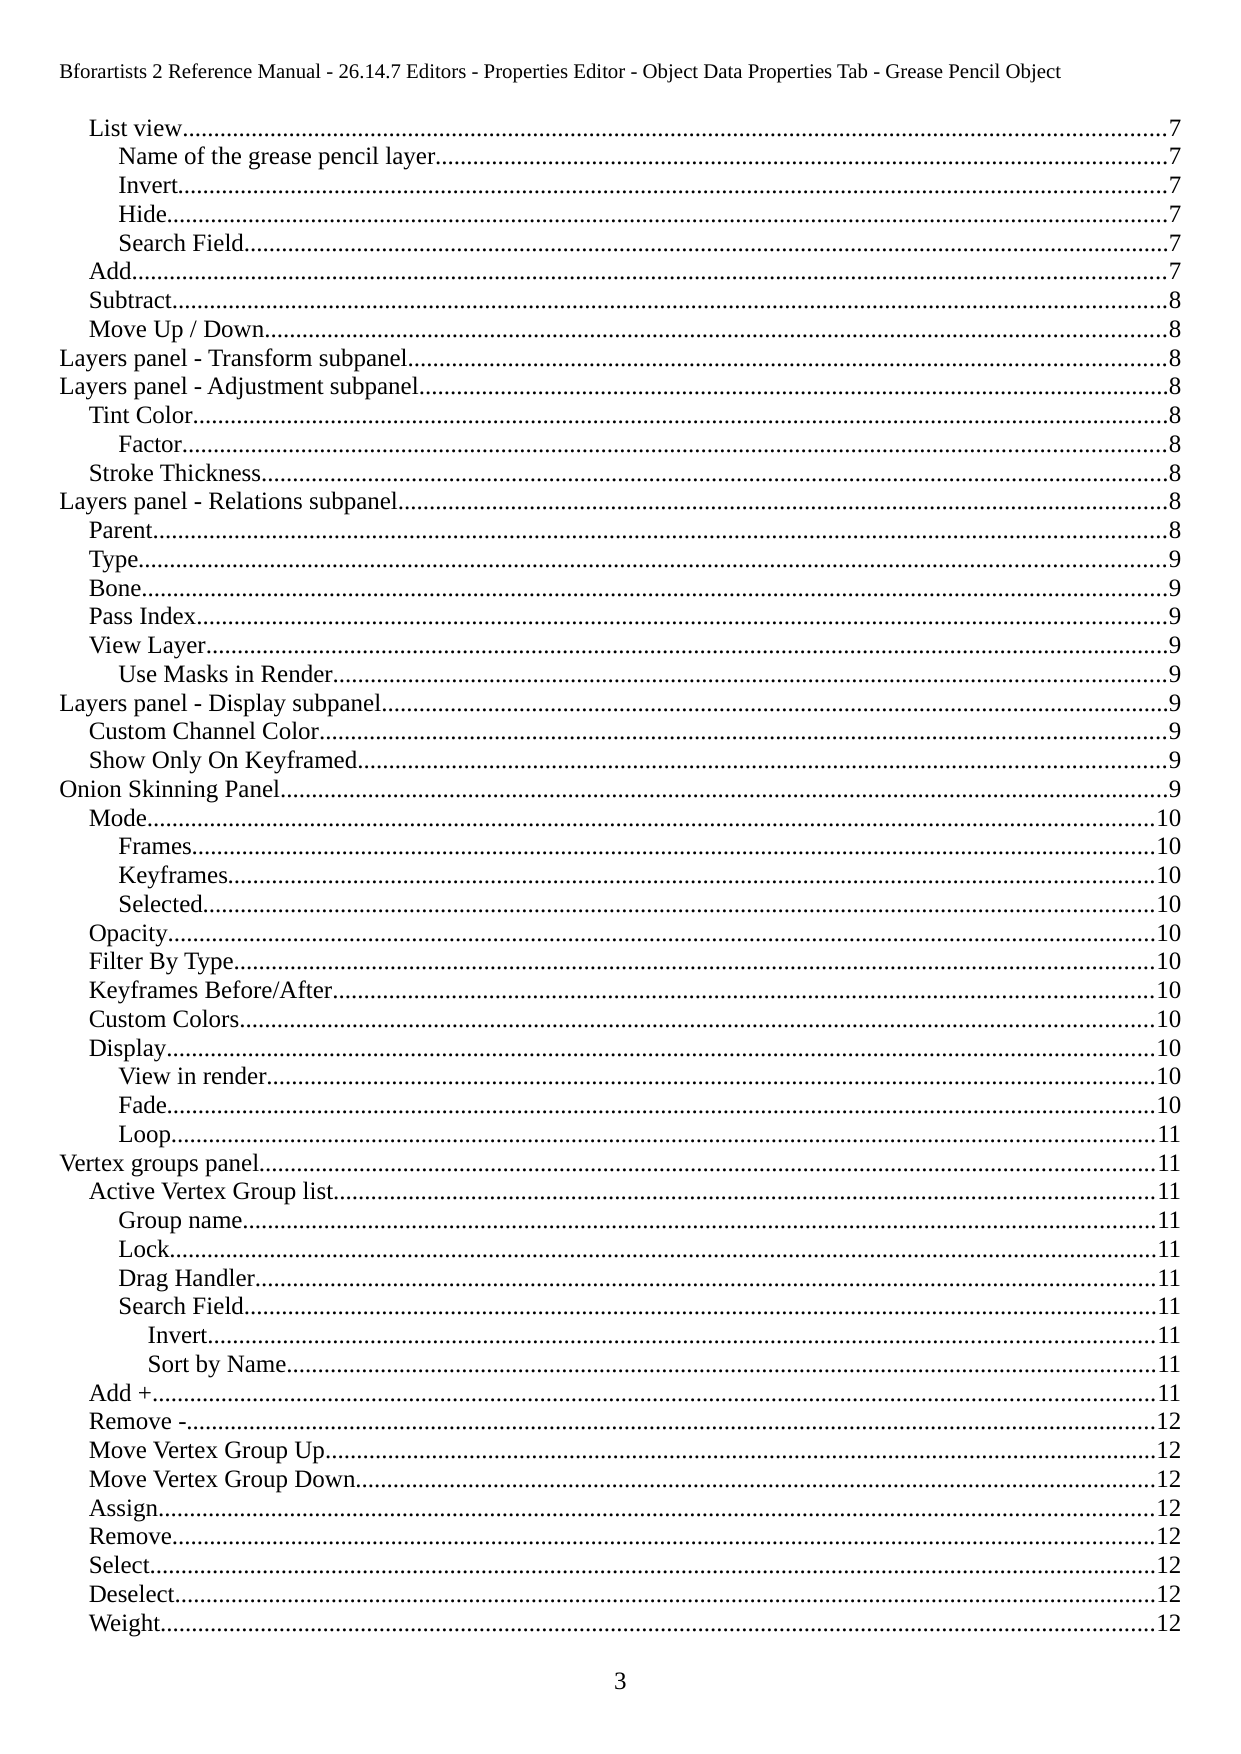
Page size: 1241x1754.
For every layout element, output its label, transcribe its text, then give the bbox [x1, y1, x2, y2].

text Type 9 [88, 544, 1181, 573]
text Active Vertex Group list 11 [88, 1176, 1181, 1205]
text Layers panel - Relations subpanel 8 [59, 486, 1181, 515]
text Loop 11 [118, 1119, 1181, 1148]
text Invert 11 [147, 1320, 1181, 1349]
text Search Field 11 [118, 1291, 1181, 1320]
text Opacity 10 [88, 918, 1181, 946]
text Weight 12 [88, 1608, 1181, 1636]
text Name of the grease pencil layer 7 [118, 141, 1181, 170]
text Filter By Type 10 [88, 946, 1181, 975]
text Hide 7 [118, 199, 1181, 228]
text Custom Colors 10 [88, 1004, 1181, 1033]
text Remove - 12 [88, 1406, 1181, 1435]
text Keyframes 10 [118, 860, 1181, 889]
text Use Masks in Render 9 [118, 659, 1181, 688]
text Search Field 7 [118, 228, 1181, 256]
text Fade 10 [118, 1090, 1181, 1119]
text List view 7 [88, 113, 1181, 141]
text Add + 11 [88, 1378, 1181, 1406]
text Move Up / Down 8 [88, 314, 1181, 343]
text Parent 8 [88, 515, 1181, 544]
text Remove 12 [88, 1521, 1181, 1550]
text Group name 11 [118, 1205, 1181, 1234]
text Factor 8 [118, 429, 1181, 458]
text Frames 10 [118, 831, 1181, 860]
text Vertex groups panel 11 [59, 1148, 1181, 1176]
text Assign 12 [88, 1493, 1181, 1521]
text Move Vertex Group Down 12 [88, 1464, 1181, 1493]
text Drag Handler 11 [118, 1263, 1181, 1291]
text Deselect 12 [88, 1579, 1181, 1608]
text Show Only On Keyframed 9 [88, 745, 1181, 774]
text Keyframes Before/After 10 [88, 975, 1181, 1004]
text Add 7 [88, 256, 1181, 285]
text View Layer 9 [88, 630, 1181, 659]
text Sort by Name 11 [147, 1349, 1181, 1378]
text Display 10 [88, 1033, 1181, 1061]
text Selected 10 [118, 889, 1181, 918]
text Select 12 [88, 1550, 1181, 1579]
text Pass Index 9 [88, 601, 1181, 630]
text Tint Color 8 [88, 400, 1181, 429]
text Mode 10 [88, 803, 1181, 831]
text View in render 10 [118, 1061, 1181, 1090]
text Custom Channel Color 9 [88, 716, 1181, 745]
text Layers panel - Display subpanel 9 [59, 688, 1181, 716]
text Layers panel - Adjustment subpanel 8 [59, 371, 1181, 400]
text Stroke Thickness 8 [88, 458, 1181, 486]
text Invert 7 [118, 170, 1181, 199]
text Move Vertex Group Up 12 [88, 1435, 1181, 1464]
text Bone 9 [88, 573, 1181, 601]
text Onion Skinning Panel 9 [59, 774, 1181, 803]
text Subtract 8 [88, 285, 1181, 314]
text Layers panel - Transform subpanel 8 [59, 343, 1181, 371]
text Lock 11 [118, 1234, 1181, 1263]
